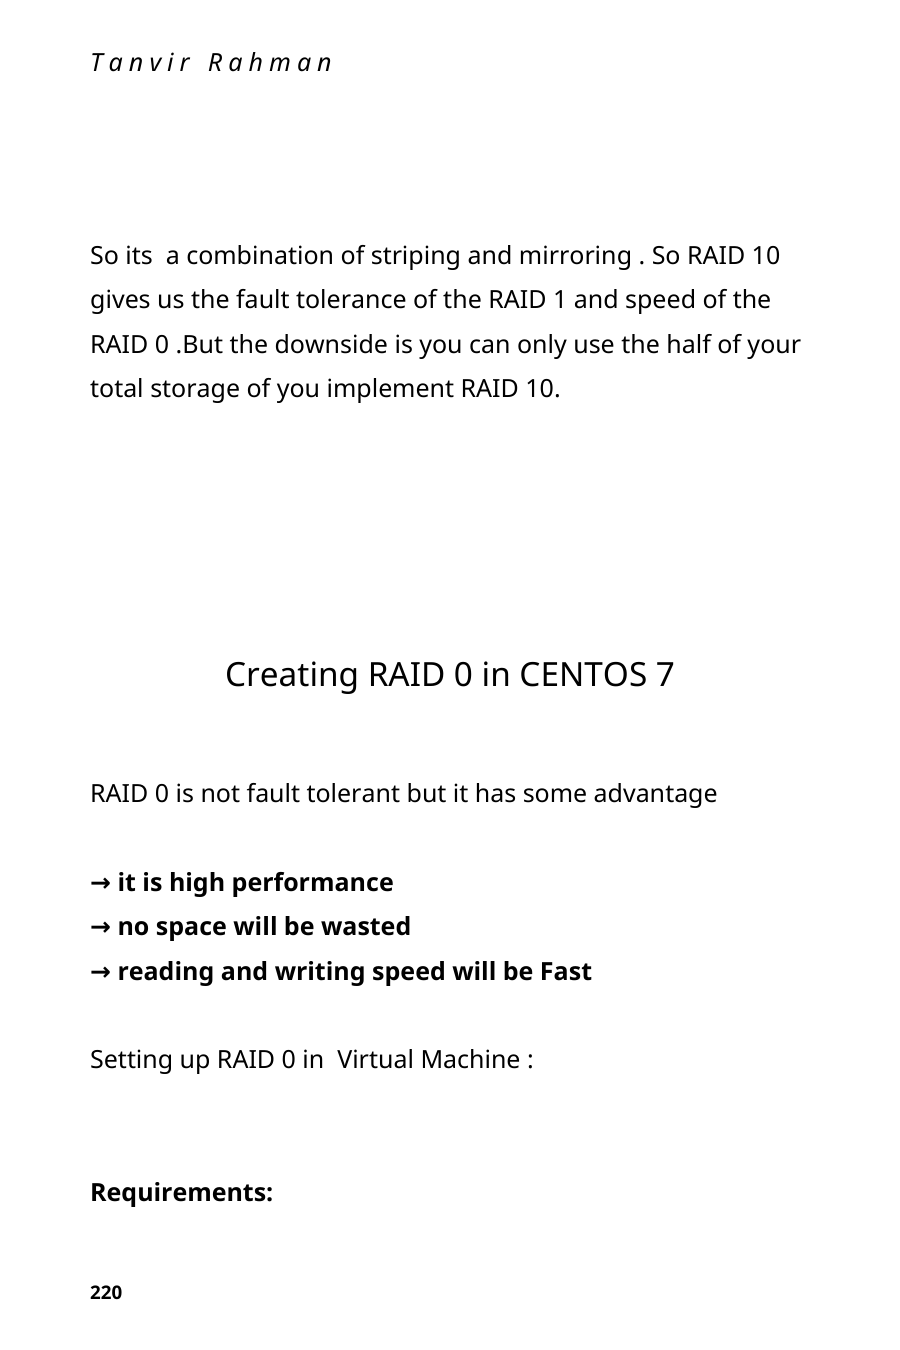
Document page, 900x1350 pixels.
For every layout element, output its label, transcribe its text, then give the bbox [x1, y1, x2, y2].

text Creating RAID 0 in CENTOS 7 [90, 651, 810, 696]
text Requirements: [90, 1174, 810, 1208]
text → no space will be wasted [90, 909, 810, 943]
text → it is high performance [90, 864, 810, 899]
text Setting up RAID 0 in Virtual Machine : [90, 1042, 810, 1076]
text RAID 0 is not fault tolerant but it has some advantage [90, 776, 810, 810]
text → reading and writing speed will be Fast [90, 953, 810, 987]
text So its a combination of striping and mirroring . So RAID 10 gives us the fault tolerance of the RAID 1 and speed of the RAID 0 .But the downside is you can only use the half of your total storage of you implement RAID 10. [90, 238, 810, 404]
